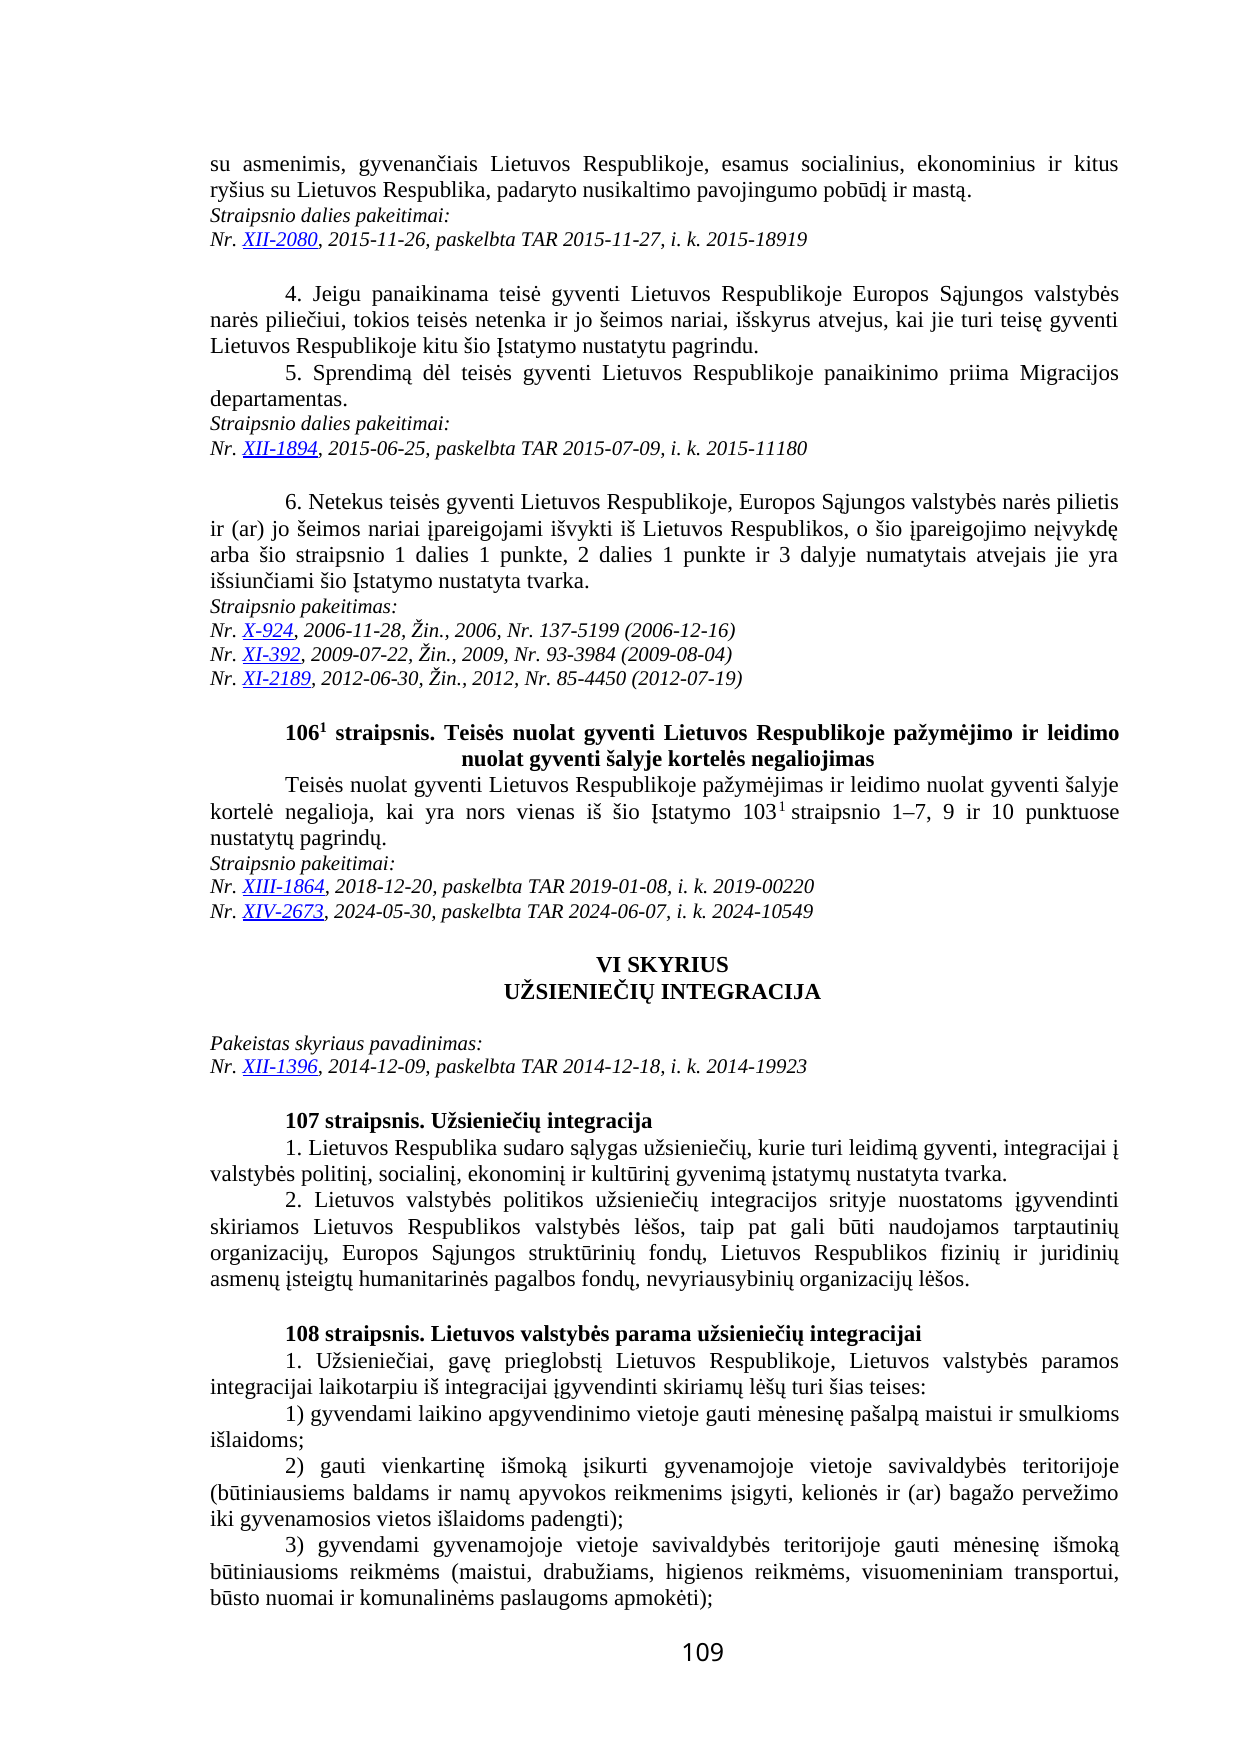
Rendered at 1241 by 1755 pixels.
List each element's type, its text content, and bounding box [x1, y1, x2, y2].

text 108 straipsnis. Lietuvos valstybės parama užsieniečių integracijai [210, 1321, 1120, 1347]
text 107 straipsnis. Užsieniečių integracija [210, 1107, 1120, 1134]
text 2) gauti vienkartinę išmoką įsikurti gyvenamojoje vietoje savivaldybės teritorijoje (būtiniausiems baldams ir namų apyvokos reikmenims įsigyti, kelionės ir (ar) bagažo pervežimo iki gyvenamosios vietos išlaidoms padengti); [210, 1452, 1120, 1531]
text Nr. XII-1396, 2014-12-09, paskelbta TAR 2014-12-18, i. k. 2014-19923 [210, 1054, 1120, 1078]
text 1. Lietuvos Respublika sudaro sąlygas užsieniečių, kurie turi leidimą gyventi, integracijai į valstybės politinį, socialinį, ekonominį ir kultūrinį gyvenimą įstatymų nustatyta tvarka. [210, 1134, 1120, 1186]
text UŽSIENIEČIŲ INTEGRACIJA [210, 978, 1120, 1004]
text Nr. XII-2080, 2015-11-26, paskelbta TAR 2015-11-27, i. k. 2015-18919 [210, 227, 1120, 251]
text 4. Jeigu panaikinama teisė gyventi Lietuvos Respublikoje Europos Sąjungos valstybės narės piliečiui, tokios teisės netenka ir jo šeimos nariai, išskyrus atvejus, kai jie turi teisę gyventi Lietuvos Respublikoje kitu šio Įstatymo nustatytu pagrindu. [210, 279, 1120, 359]
text Straipsnio pakeitimas: [210, 594, 1120, 618]
text Nr. XI-2189, 2012-06-30, Žin., 2012, Nr. 85-4450 (2012-07-19) [210, 666, 1120, 690]
text 2. Lietuvos valstybės politikos užsieniečių integracijos srityje nuostatoms įgyvendinti skiriamos Lietuvos Respublikos valstybės lėšos, taip pat gali būti naudojamos tarptautinių organizacijų, Europos Sąjungos struktūrinių fondų, Lietuvos Respublikos fizinių ir juridinių asmenų įsteigtų humanitarinės pagalbos fondų, nevyriausybinių organizacijų lėšos. [210, 1186, 1120, 1292]
text 1) gyvendami laikino apgyvendinimo vietoje gauti mėnesinę pašalpą maistui ir smulkioms išlaidoms; [210, 1399, 1120, 1452]
text Straipsnio dalies pakeitimai: [210, 203, 1120, 227]
text VI SKYRIUS [210, 951, 1120, 978]
text 3) gyvendami gyvenamojoje vietoje savivaldybės teritorijoje gauti mėnesinę išmoką būtiniausioms reikmėms (maistui, drabužiams, higienos reikmėms, visuomeniniam transportui, būsto nuomai ir komunalinėms paslaugoms apmokėti); [210, 1531, 1120, 1610]
text su asmenimis, gyvenančiais Lietuvos Respublikoje, esamus socialinius, ekonominius ir kitus ryšius su Lietuvos Respublika, padaryto nusikaltimo pavojingumo pobūdį ir mastą. [210, 150, 1120, 203]
text Straipsnio dalies pakeitimai: [210, 411, 1120, 435]
text Nr. XIV-2673, 2024-05-30, paskelbta TAR 2024-06-07, i. k. 2024-10549 [210, 898, 1120, 923]
text Nr. X-924, 2006-11-28, Žin., 2006, Nr. 137-5199 (2006-12-16) [210, 618, 1120, 642]
text 5. Sprendimą dėl teisės gyventi Lietuvos Respublikoje panaikinimo priima Migracijos departamentas. [210, 359, 1120, 411]
text 6. Netekus teisės gyventi Lietuvos Respublikoje, Europos Sąjungos valstybės narės pilietis ir (ar) jo šeimos nariai įpareigojami išvykti iš Lietuvos Respublikos, o šio įpareigojimo neįvykdę arba šio straipsnio 1 dalies 1 punkte, 2 dalies 1 punkte ir 3 dalyje numatytais atvejais jie yra išsiunčiami šio Įstatymo nustatyta tvarka. [210, 488, 1120, 594]
text Straipsnio pakeitimai: [210, 850, 1120, 874]
text Nr. XIII-1864, 2018-12-20, paskelbta TAR 2019-01-08, i. k. 2019-00220 [210, 874, 1120, 898]
text 1. Užsieniečiai, gavę prieglobstį Lietuvos Respublikoje, Lietuvos valstybės paramos integracijai laikotarpiu iš integracijai įgyvendinti skiriamų lėšų turi šias teises: [210, 1347, 1120, 1399]
text 1061 straipsnis. Teisės nuolat gyventi Lietuvos Respublikoje pažymėjimo ir leidimo nuolat gyventi šalyje kortelės negaliojimas [285, 719, 1120, 771]
text Teisės nuolat gyventi Lietuvos Respublikoje pažymėjimas ir leidimo nuolat gyventi šalyje kortelė negalioja, kai yra nors vienas iš šio Įstatymo 1031 straipsnio 1–7, 9 ir 10 punktuose nustatytų pagrindų. [210, 771, 1120, 850]
text Nr. XI-392, 2009-07-22, Žin., 2009, Nr. 93-3984 (2009-08-04) [210, 642, 1120, 666]
text Nr. XII-1894, 2015-06-25, paskelbta TAR 2015-07-09, i. k. 2015-11180 [210, 435, 1120, 459]
text Pakeistas skyriaus pavadinimas: [210, 1030, 1120, 1054]
